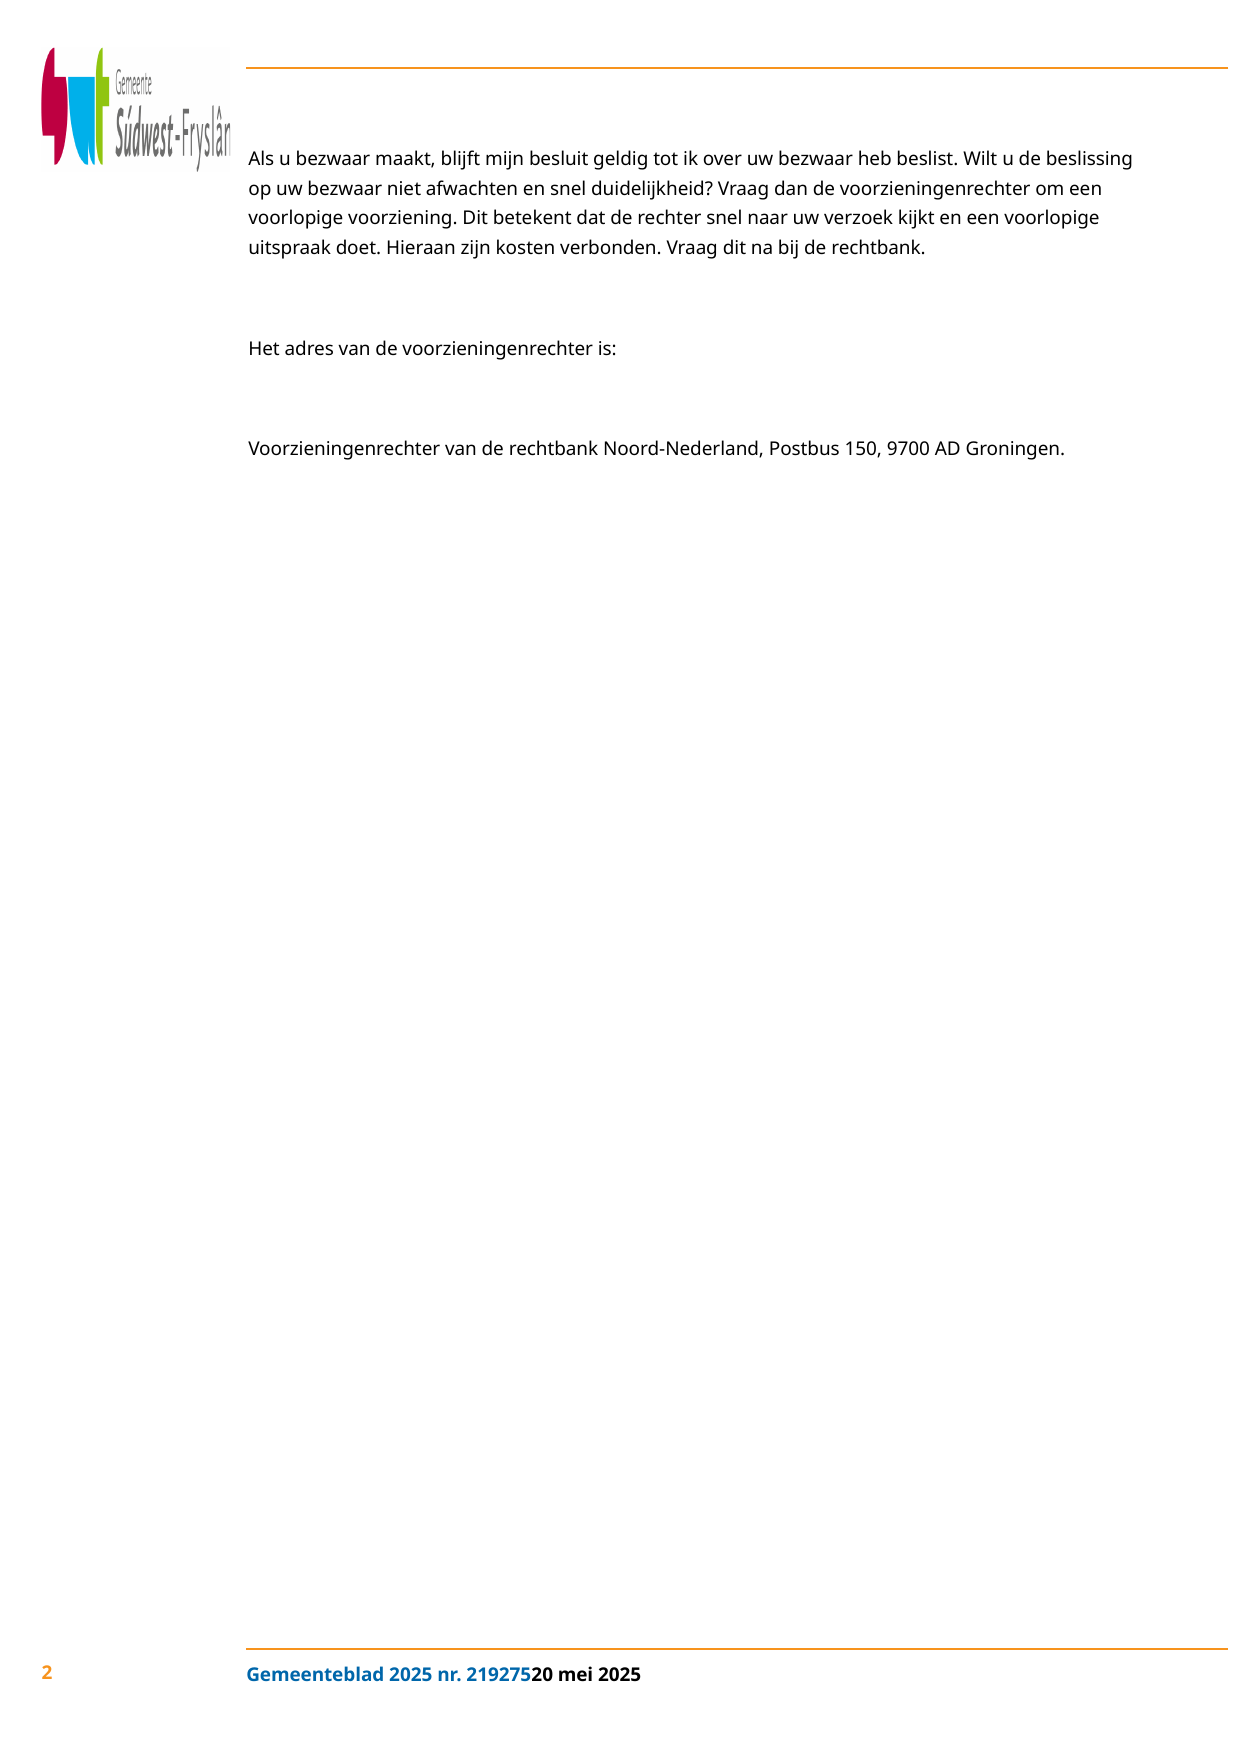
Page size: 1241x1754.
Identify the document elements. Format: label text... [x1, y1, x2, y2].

text Als u bezwaar maakt, blijft mijn besluit geldig tot ik over uw bezwaar heb beslist. Wilt u de beslissing op uw bezwaar niet afwachten en snel duidelijkheid? Vraag dan de voorzieningenrechter om een voorlopige voorziening. Dit betekent dat de rechter snel naar uw verzoek kijkt en een voorlopige uitspraak doet. Hieraan zijn kosten verbonden. Vraag dit na bij de rechtbank. [248, 145, 1152, 260]
picture [41, 47, 231, 172]
text Voorzieningenrechter van de rechtbank Noord-Nederland, Postbus 150, 9700 AD Groningen. [248, 436, 1152, 461]
text Het adres van de voorzieningenrechter is: [248, 335, 1152, 361]
